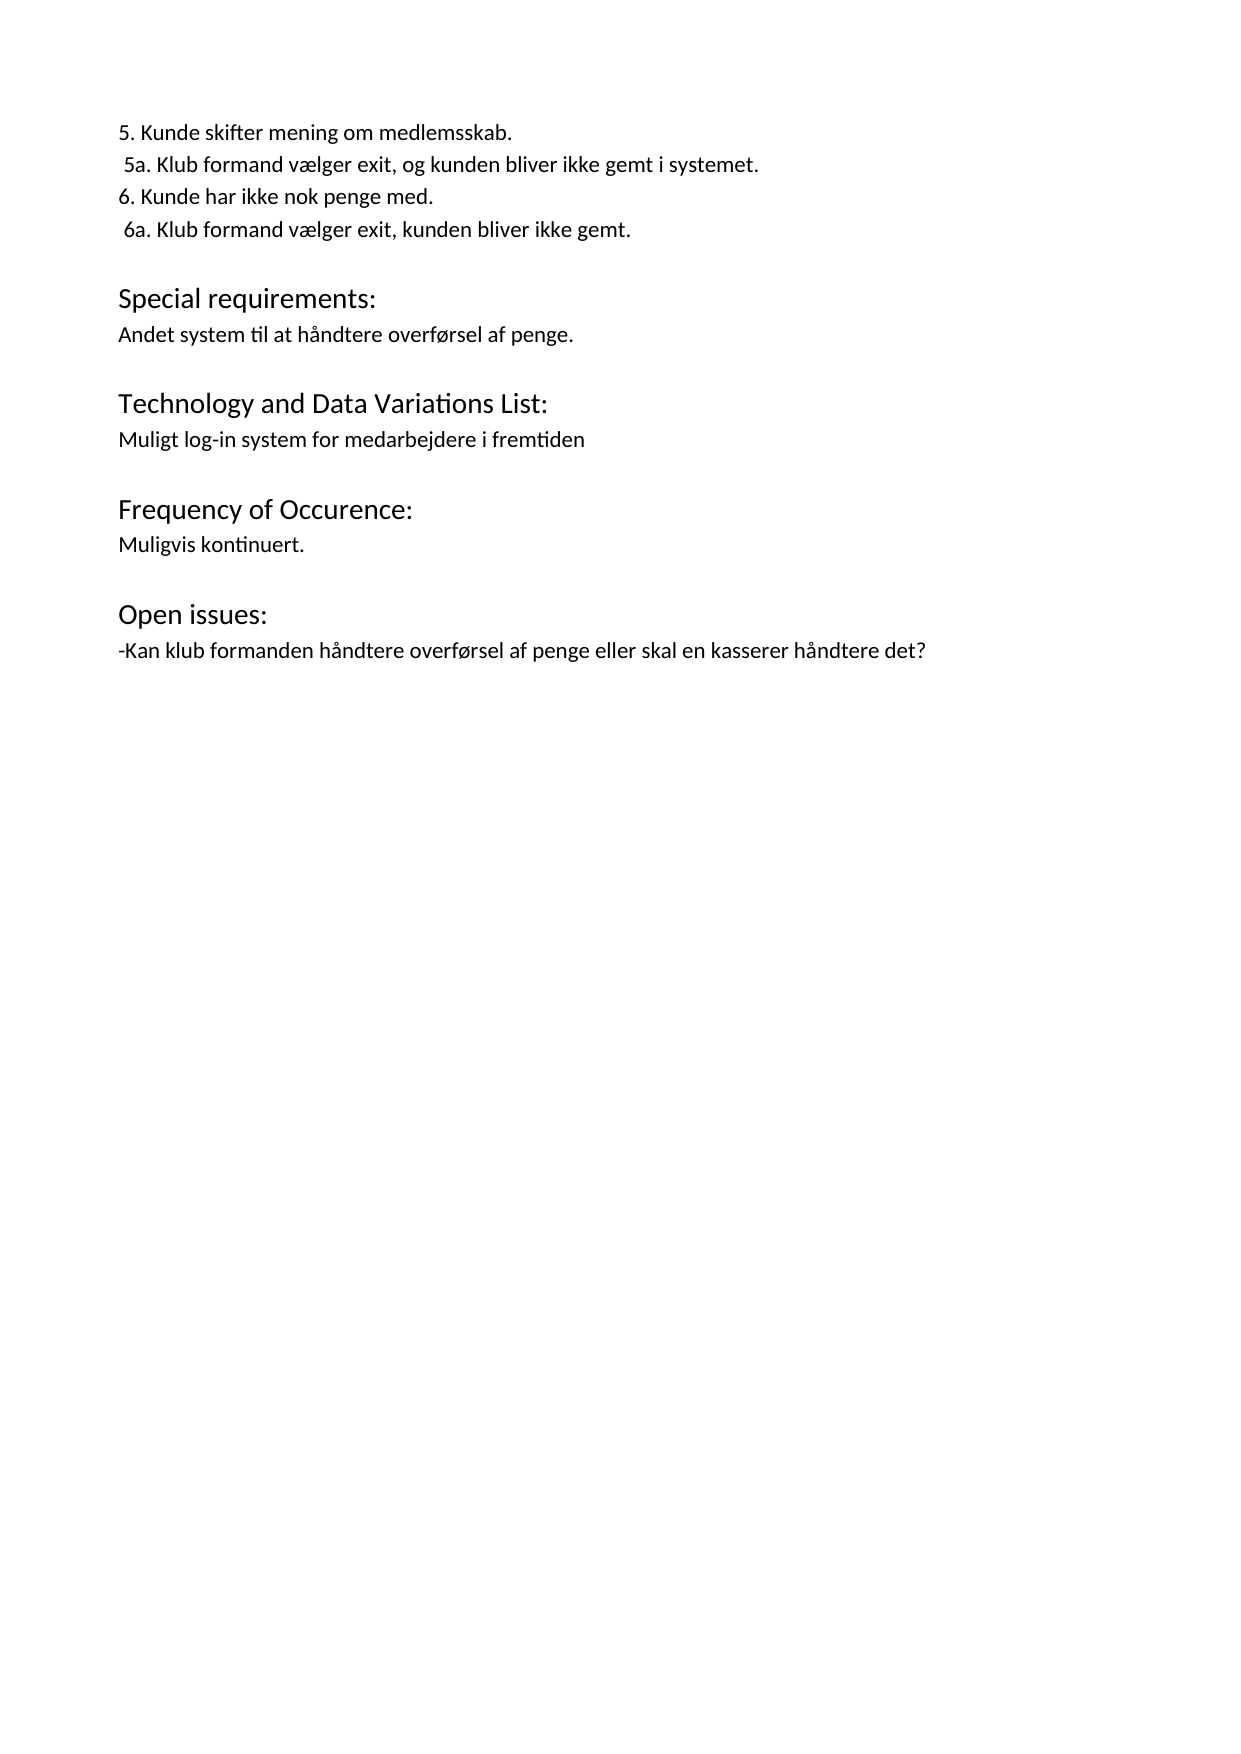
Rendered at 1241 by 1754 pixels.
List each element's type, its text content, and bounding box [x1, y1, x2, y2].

text 5. Kunde skifter mening om medlemsskab. 5a. Klub formand vælger exit, og kunden bliver ikke gemt i systemet. 6. Kunde har ikke nok penge med. 6a. Klub formand vælger exit, kunden bliver ikke gemt. Special requirements: Andet system til at håndtere overførsel af penge. Technology and Data Variations List: Muligt log-in system for medarbejdere i fremtiden Frequency of Occurence: Muligvis kontinuert. Open issues: -Kan klub formanden håndtere overførsel af penge eller skal en kasserer håndtere det? [118, 118, 1122, 664]
